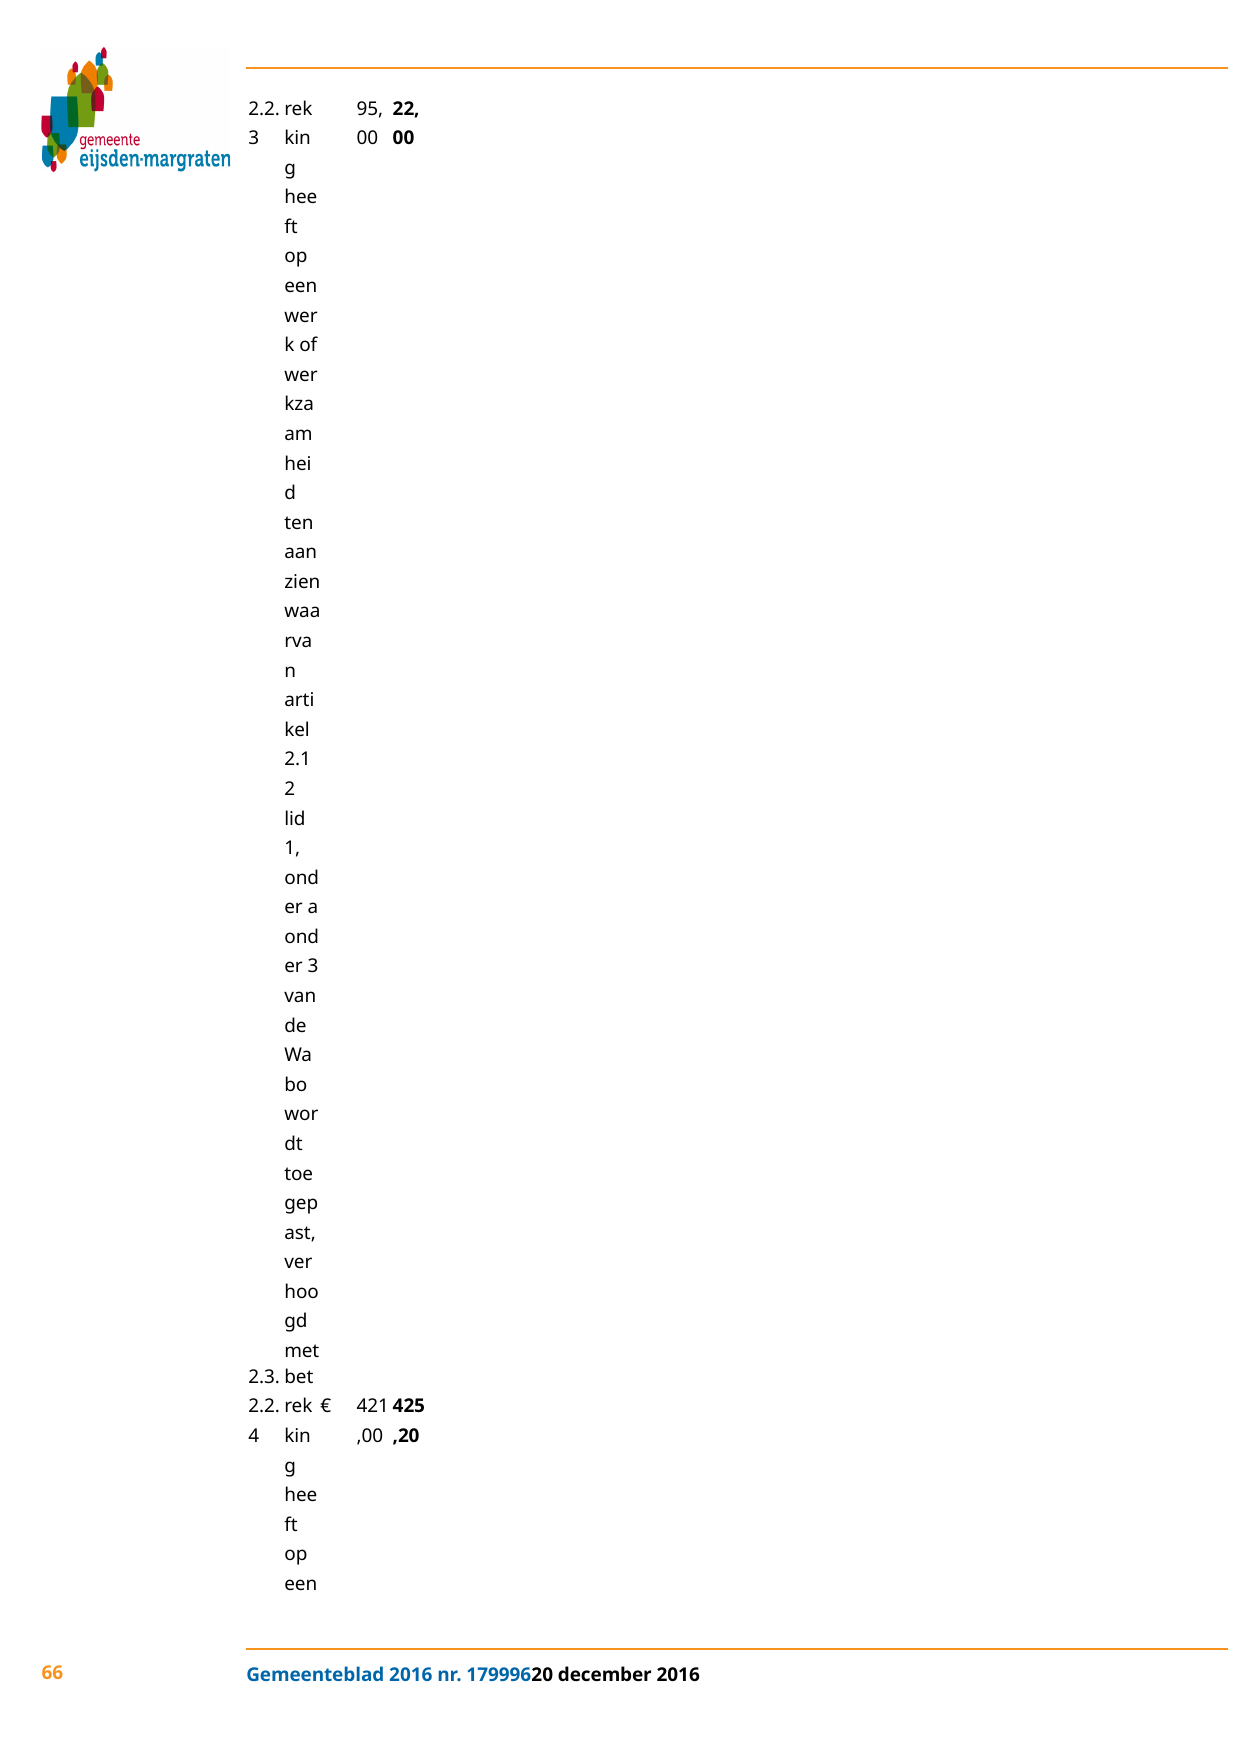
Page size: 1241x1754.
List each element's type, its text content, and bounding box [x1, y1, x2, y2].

table_cell 425,20 [393, 1363, 429, 1596]
picture [41, 47, 231, 172]
table_cell 22,00 [393, 95, 429, 1363]
table_cell 95,00 [356, 95, 392, 1363]
table_cell rekking heeft op een werk of werkzaamheid ten aanzien waarvan artikel 2.12 lid 1, onder a onder 3 van de Wabo wordt toegepast, verhoogd met [284, 95, 320, 1363]
table_cell [320, 95, 356, 1363]
table_cell 2.2.3 [248, 95, 284, 1363]
table_cell 421,00 [356, 1363, 392, 1596]
table_cell € [320, 1363, 356, 1596]
table_cell 2.3.2.2.4 [248, 1363, 284, 1596]
table_cell betrekking heeft op een [284, 1363, 320, 1596]
